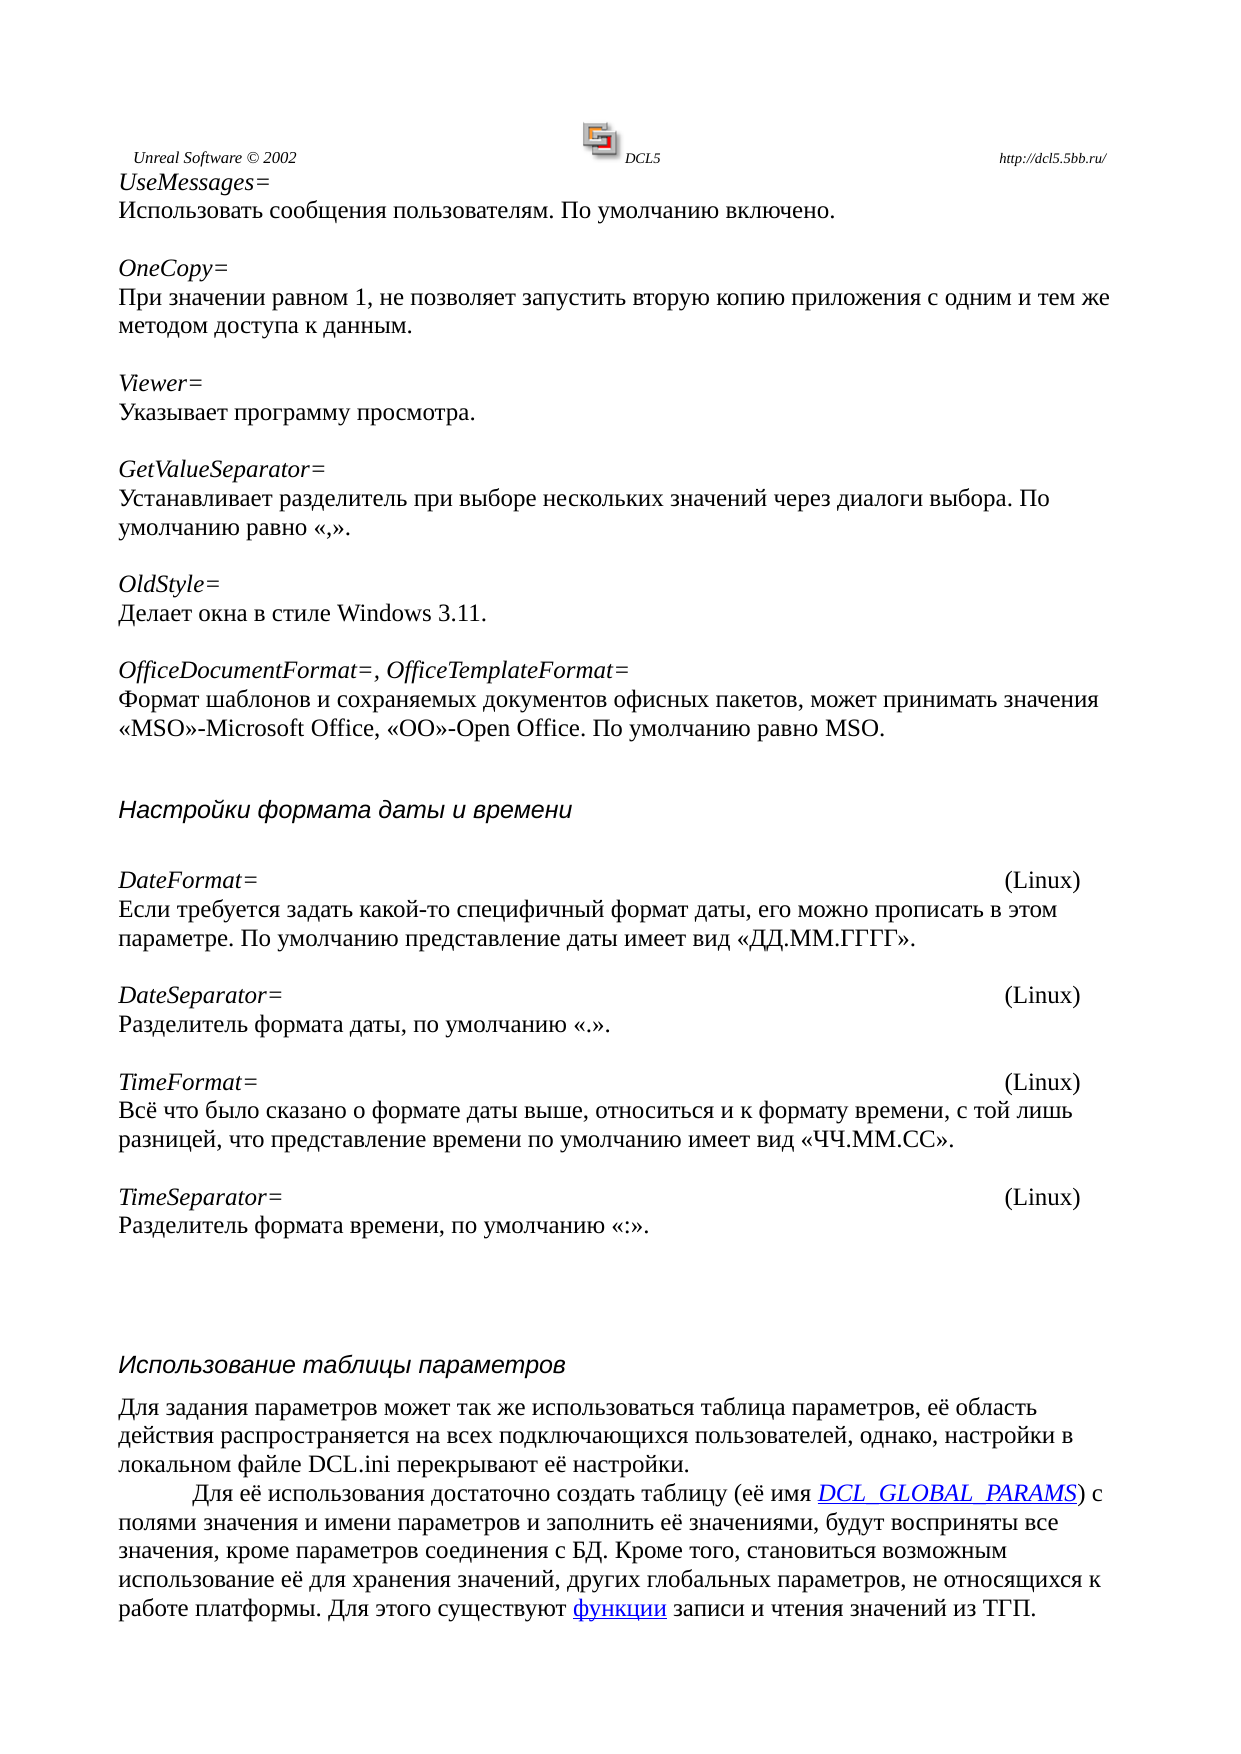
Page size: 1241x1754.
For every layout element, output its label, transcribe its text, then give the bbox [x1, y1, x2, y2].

text Разделитель формата даты, по умолчанию «.». [118, 1009, 1122, 1038]
subtitle Настройки формата даты и времени [118, 795, 1122, 824]
text Указывает программу просмотра. [118, 397, 1122, 425]
text DateSeparator= (Linux) [118, 980, 1122, 1009]
text Формат шаблонов и сохраняемых документов офисных пакетов, может принимать значения «MSO»-Microsoft Office, «OO»-Open Office. По умолчанию равно MSO. [118, 684, 1122, 742]
text Для её использования достаточно создать таблицу (её имя DCL_GLOBAL_PARAMS) с полями значения и имени параметров и заполнить её значениями, будут восприняты все значения, кроме параметров соединения с БД. Кроме того, становиться возможным использование её для хранения значений, других глобальных параметров, не относящихся к работе платформы. Для этого существуют функции записи и чтения значений из ТГП. [118, 1478, 1122, 1622]
text Viewer= [118, 368, 1122, 397]
text OldStyle= [118, 569, 1122, 598]
text Делает окна в стиле Windows 3.11. [118, 598, 1122, 627]
text DateFormat= (Linux) [118, 865, 1122, 894]
text UseMessages= [118, 167, 1122, 195]
text При значении равном 1, не позволяет запустить вторую копию приложения с одним и тем же методом доступа к данным. [118, 282, 1122, 339]
text Использовать сообщения пользователям. По умолчанию включено. [118, 195, 1122, 224]
text TimeFormat= (Linux) [118, 1067, 1122, 1095]
text OfficeDocumentFormat=, OfficeTemplateFormat= [118, 655, 1122, 684]
subtitle Использование таблицы параметров [118, 1350, 1122, 1379]
text Разделитель формата времени, по умолчанию «:». [118, 1210, 1122, 1239]
text Если требуется задать какой-то специфичный формат даты, его можно прописать в этом параметре. По умолчанию представление даты имеет вид «ДД.ММ.ГГГГ». [118, 894, 1122, 952]
picture [579, 118, 625, 164]
text TimeSeparator= (Linux) [118, 1182, 1122, 1210]
text Всё что было сказано о формате даты выше, относиться и к формату времени, с той лишь разницей, что представление времени по умолчанию имеет вид «ЧЧ.ММ.СС». [118, 1095, 1122, 1153]
text GetValueSeparator= [118, 454, 1122, 483]
text OneCopy= [118, 253, 1122, 282]
text Устанавливает разделитель при выборе нескольких значений через диалоги выбора. По умолчанию равно «,». [118, 483, 1122, 540]
text Для задания параметров может так же использоваться таблица параметров, её область действия распространяется на всех подключающихся пользователей, однако, настройки в локальном файле DCL.ini перекрывают её настройки. [118, 1392, 1122, 1478]
